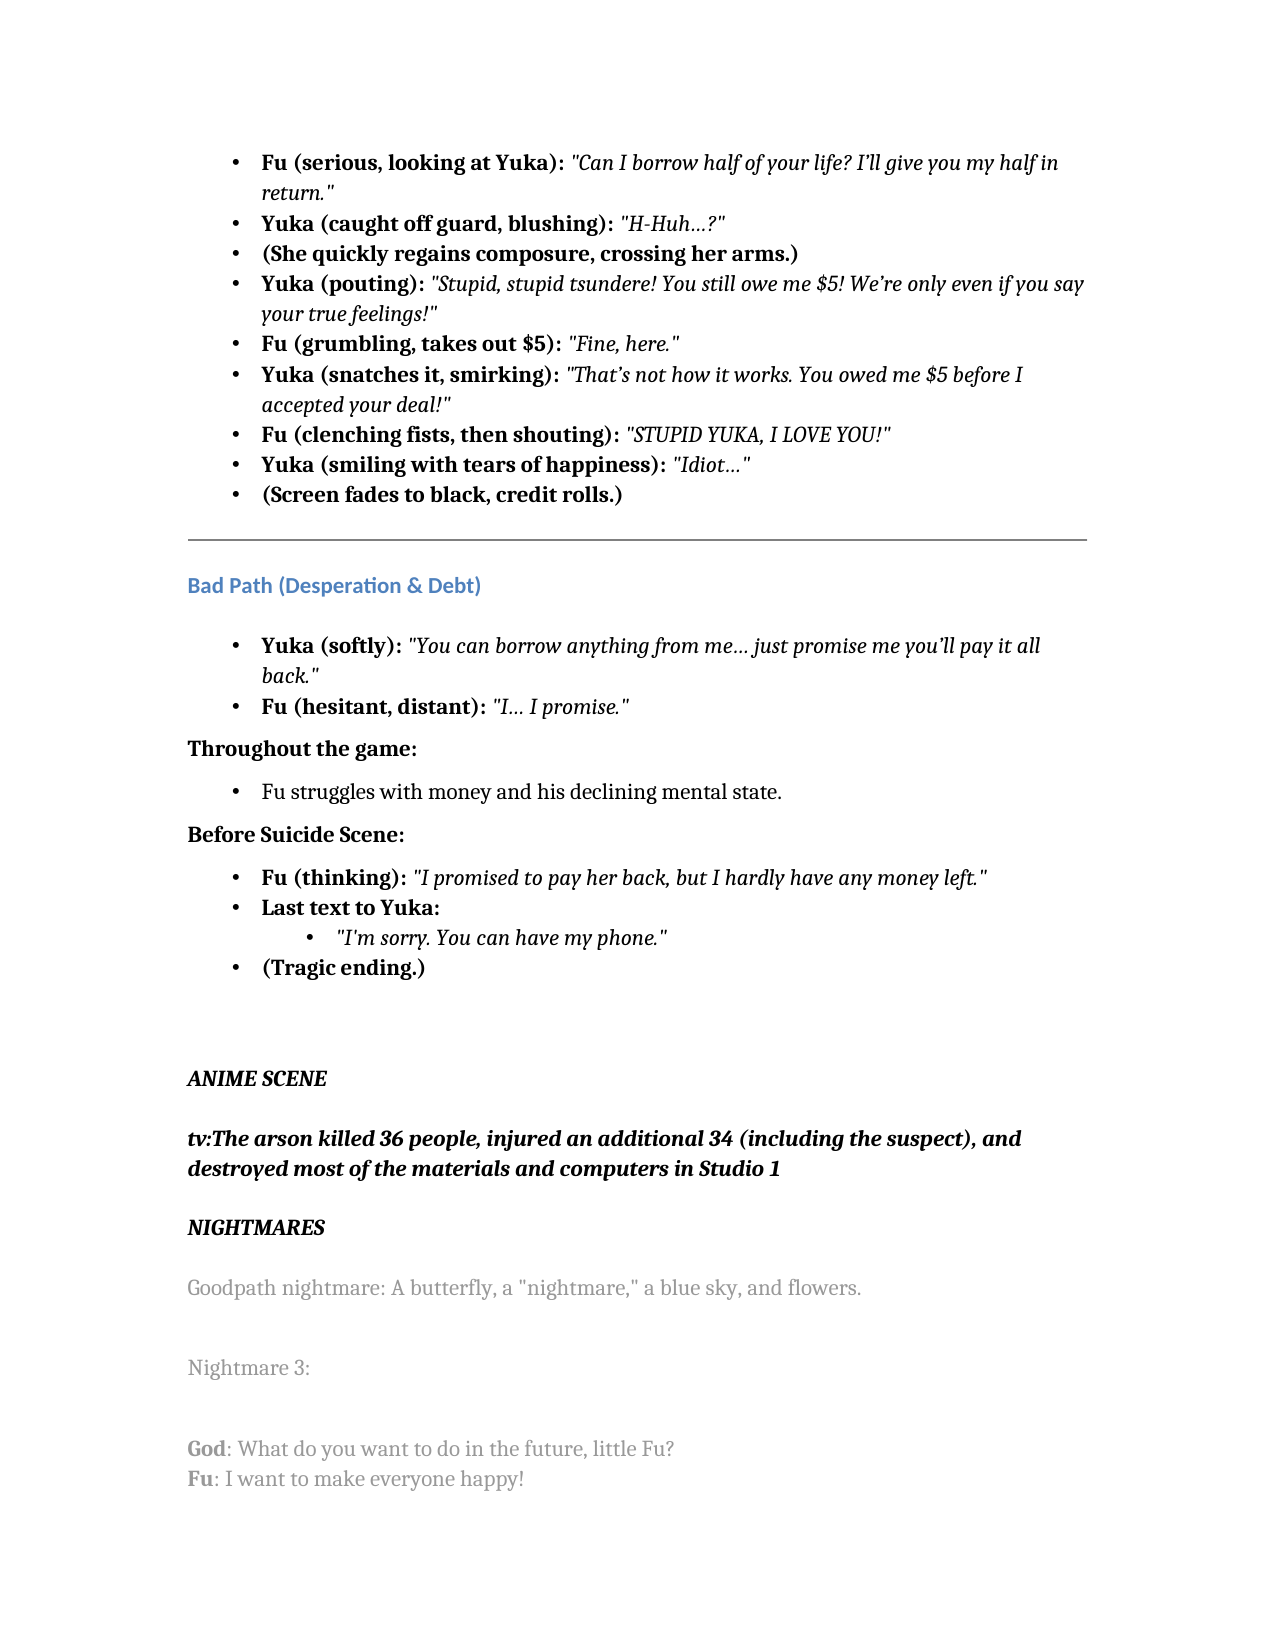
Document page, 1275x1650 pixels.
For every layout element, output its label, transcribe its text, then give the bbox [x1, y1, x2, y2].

text ANIME SCENE [187, 1066, 1087, 1092]
list Fu (thinking): "I promised to pay her back, but I hardly have any money left." [232, 864, 1087, 891]
list Fu (grumbling, takes out $5): "Fine, here." [232, 331, 1087, 358]
subtitle Bad Path (Desperation & Debt) [187, 571, 1087, 599]
list Fu (serious, looking at Yuka): "Can I borrow half of your life? I’ll give you my half in return." [232, 150, 1087, 207]
text Before Suicide Scene: [187, 822, 1087, 848]
text Throughout the game: [187, 736, 1087, 762]
list Yuka (caught off guard, blushing): "H-Huh…?" [232, 210, 1087, 237]
list Yuka (snatches it, smirking): "That’s not how it works. You owed me $5 before I accepted your deal!" [232, 361, 1087, 418]
text tv:The arson killed 36 people, injured an additional 34 (including the suspect), and destroyed most of the materials and computers in Studio 1 [187, 1125, 1087, 1182]
list (Tragic ending.) [232, 955, 1087, 981]
text God: What do you want to do in the future, little Fu? Fu: I want to make everyone happy! [187, 1435, 1087, 1492]
list Fu (hesitant, distant): "I… I promise." [232, 693, 1087, 720]
list Yuka (pouting): "Stupid, stupid tsundere! You still owe me $5! We’re only even if you say your true feelings!" [232, 271, 1087, 327]
list Last text to Yuka: [232, 894, 1087, 921]
list "I'm sorry. You can have my phone." [306, 925, 1087, 951]
text Goodpath nightmare: A butterfly, a "nightmare," a blue sky, and flowers. [187, 1275, 1087, 1301]
list (Screen fades to black, credit rolls.) [232, 482, 1087, 509]
text NIGHTMARES [187, 1215, 1087, 1242]
list Fu struggles with money and his declining mental state. [232, 779, 1087, 805]
text Nightmare 3: [187, 1355, 1087, 1381]
list Fu (clenching fists, then shouting): "STUPID YUKA, I LOVE YOU!" [232, 422, 1087, 448]
list Yuka (softly): "You can borrow anything from me… just promise me you’ll pay it all back." [232, 633, 1087, 689]
list Yuka (smiling with tears of happiness): "Idiot…" [232, 452, 1087, 478]
list (She quickly regains composure, crossing her arms.) [232, 241, 1087, 267]
